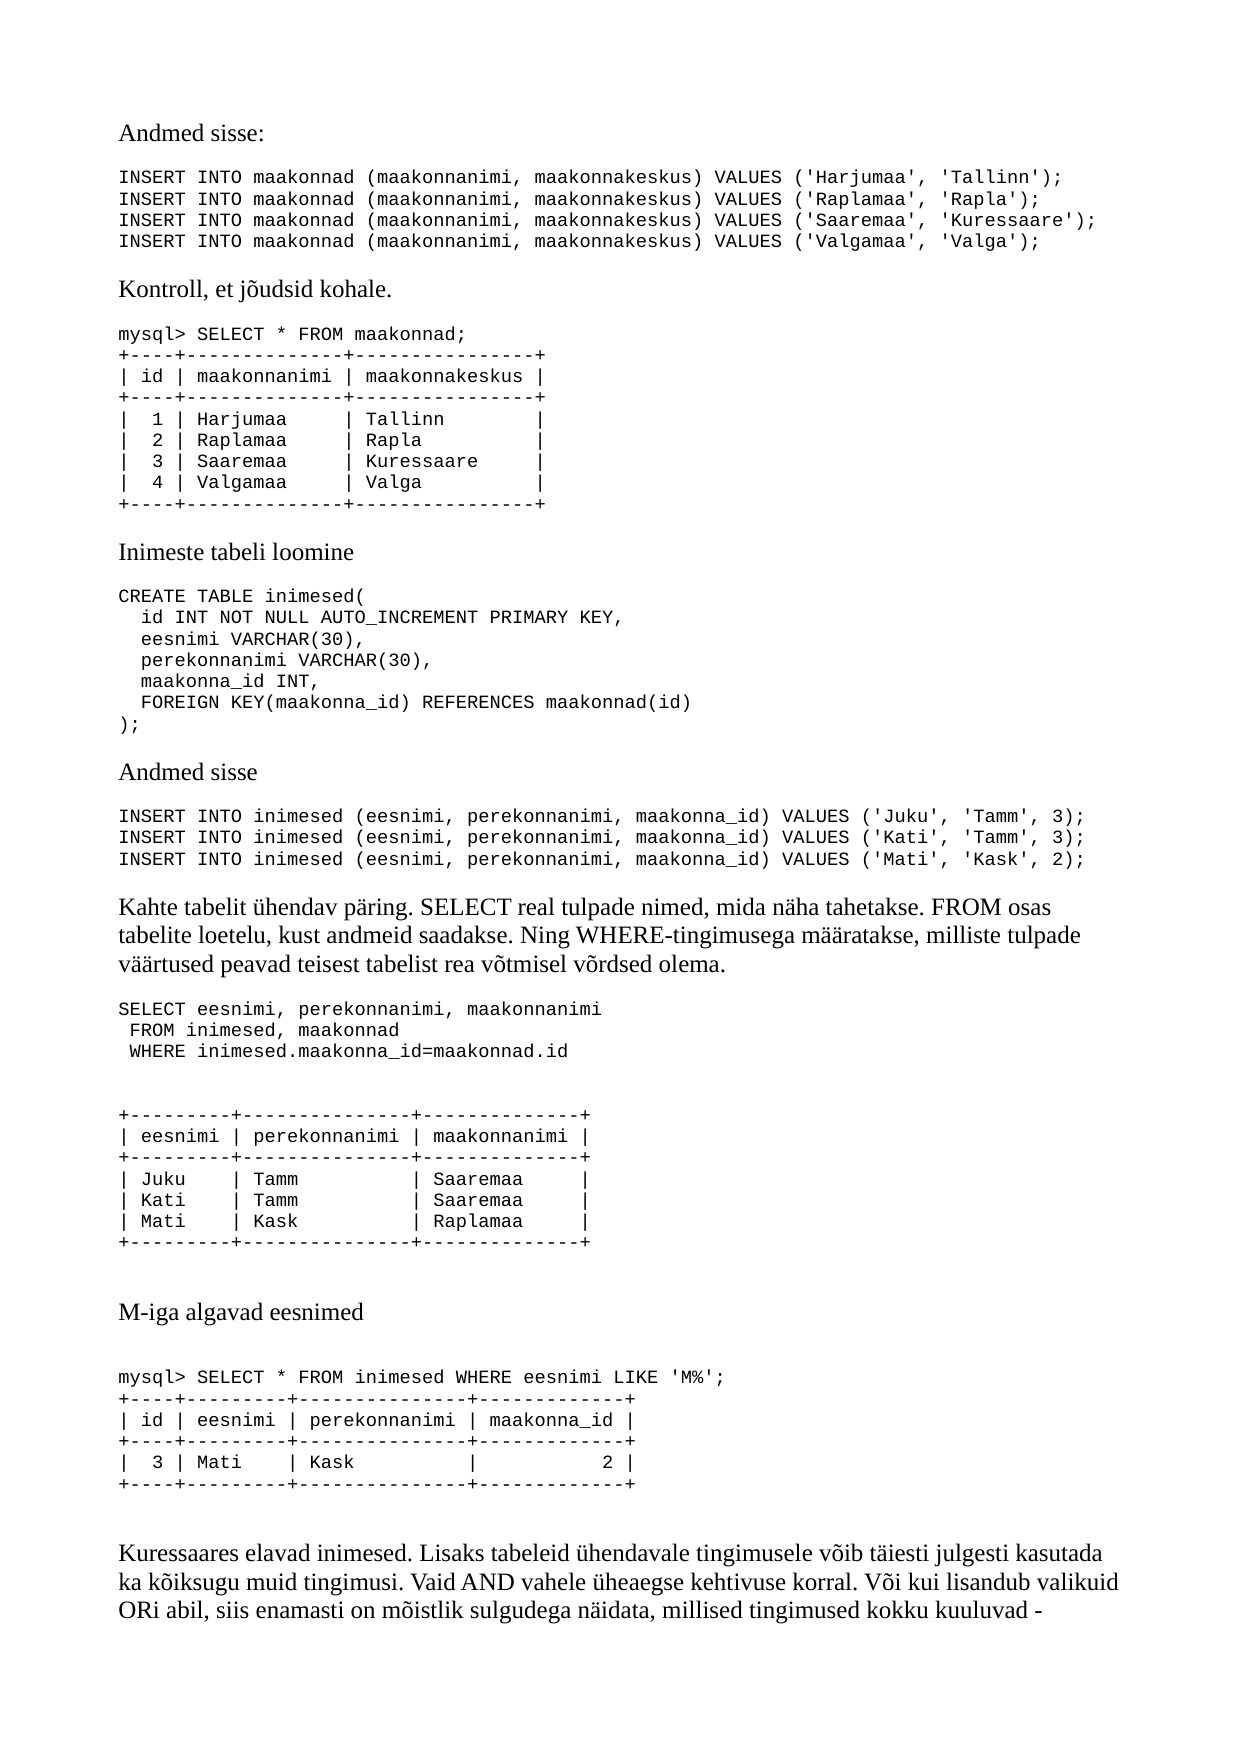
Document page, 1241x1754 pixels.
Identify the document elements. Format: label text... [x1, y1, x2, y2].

text FROM inimesed, maakonnad [118, 1021, 1122, 1042]
text Andmed sisse: [118, 118, 1122, 147]
text ); [118, 714, 1122, 736]
text CREATE TABLE inimesed( [118, 587, 1122, 608]
text +----+--------------+----------------+ [118, 388, 1122, 409]
text +----+---------+---------------+-------------+ [118, 1432, 1122, 1453]
text Kuressaares elavad inimesed. Lisaks tabeleid ühendavale tingimusele võib täiesti julgesti kasutada ka kõiksugu muid tingimusi. Vaid AND vahele üheaegse kehtivuse korral. Või kui lisandub valikuid ORi abil, siis enamasti on mõistlik sulgudega näidata, millised tingimused kokku kuuluvad [118, 1538, 1122, 1624]
text INSERT INTO inimesed (eesnimi, perekonnanimi, maakonna_id) VALUES ('Juku', 'Tamm', 3); [118, 807, 1122, 828]
text INSERT INTO maakonnad (maakonnanimi, maakonnakeskus) VALUES ('Saaremaa', 'Kuressaare'); [118, 211, 1122, 232]
text +---------+---------------+--------------+ [118, 1233, 1122, 1254]
text mysql> SELECT * FROM inimesed WHERE eesnimi LIKE 'M%'; [118, 1368, 1122, 1389]
text +---------+---------------+--------------+ [118, 1106, 1122, 1127]
text mysql> SELECT * FROM maakonnad; [118, 324, 1122, 346]
text Inimeste tabeli loomine [118, 537, 1122, 566]
text | Juku | Tamm | Saaremaa | [118, 1169, 1122, 1191]
text | Kati | Tamm | Saaremaa | [118, 1191, 1122, 1212]
text perekonnanimi VARCHAR(30), [118, 651, 1122, 672]
text WHERE inimesed.maakonna_id=maakonnad.id [118, 1042, 1122, 1063]
text | 3 | Mati | Kask | 2 | [118, 1453, 1122, 1474]
text +----+---------+---------------+-------------+ [118, 1474, 1122, 1496]
text | eesnimi | perekonnanimi | maakonnanimi | [118, 1127, 1122, 1148]
text | 1 | Harjumaa | Tallinn | [118, 409, 1122, 431]
text +----+---------+---------------+-------------+ [118, 1389, 1122, 1411]
text +----+--------------+----------------+ [118, 494, 1122, 516]
text SELECT eesnimi, perekonnanimi, maakonnanimi [118, 999, 1122, 1021]
text INSERT INTO inimesed (eesnimi, perekonnanimi, maakonna_id) VALUES ('Kati', 'Tamm', 3); [118, 828, 1122, 849]
text id INT NOT NULL AUTO_INCREMENT PRIMARY KEY, [118, 608, 1122, 629]
text INSERT INTO inimesed (eesnimi, perekonnanimi, maakonna_id) VALUES ('Mati', 'Kask', 2); [118, 849, 1122, 871]
text | id | eesnimi | perekonnanimi | maakonna_id | [118, 1411, 1122, 1432]
text INSERT INTO maakonnad (maakonnanimi, maakonnakeskus) VALUES ('Raplamaa', 'Rapla'); [118, 189, 1122, 211]
text Andmed sisse [118, 757, 1122, 786]
text INSERT INTO maakonnad (maakonnanimi, maakonnakeskus) VALUES ('Harjumaa', 'Tallinn'); [118, 168, 1122, 189]
text INSERT INTO maakonnad (maakonnanimi, maakonnakeskus) VALUES ('Valgamaa', 'Valga'); [118, 232, 1122, 253]
text +---------+---------------+--------------+ [118, 1148, 1122, 1169]
text maakonna_id INT, [118, 672, 1122, 693]
text | 4 | Valgamaa | Valga | [118, 473, 1122, 494]
text M-iga algavad eesnimed [118, 1297, 1122, 1326]
text eesnimi VARCHAR(30), [118, 629, 1122, 651]
text +----+--------------+----------------+ [118, 346, 1122, 367]
text Kahte tabelit ühendav päring. SELECT real tulpade nimed, mida näha tahetakse. FROM osas tabelite loetelu, kust andmeid saadakse. Ning WHERE-tingimusega määratakse, milliste tulpade väärtused peavad teisest tabelist rea võtmisel võrdsed olema. [118, 892, 1122, 978]
text FOREIGN KEY(maakonna_id) REFERENCES maakonnad(id) [118, 693, 1122, 714]
text | Mati | Kask | Raplamaa | [118, 1212, 1122, 1233]
text | 2 | Raplamaa | Rapla | [118, 431, 1122, 452]
text | 3 | Saaremaa | Kuressaare | [118, 452, 1122, 473]
text Kontroll, et jõudsid kohale. [118, 274, 1122, 303]
text | id | maakonnanimi | maakonnakeskus | [118, 367, 1122, 388]
